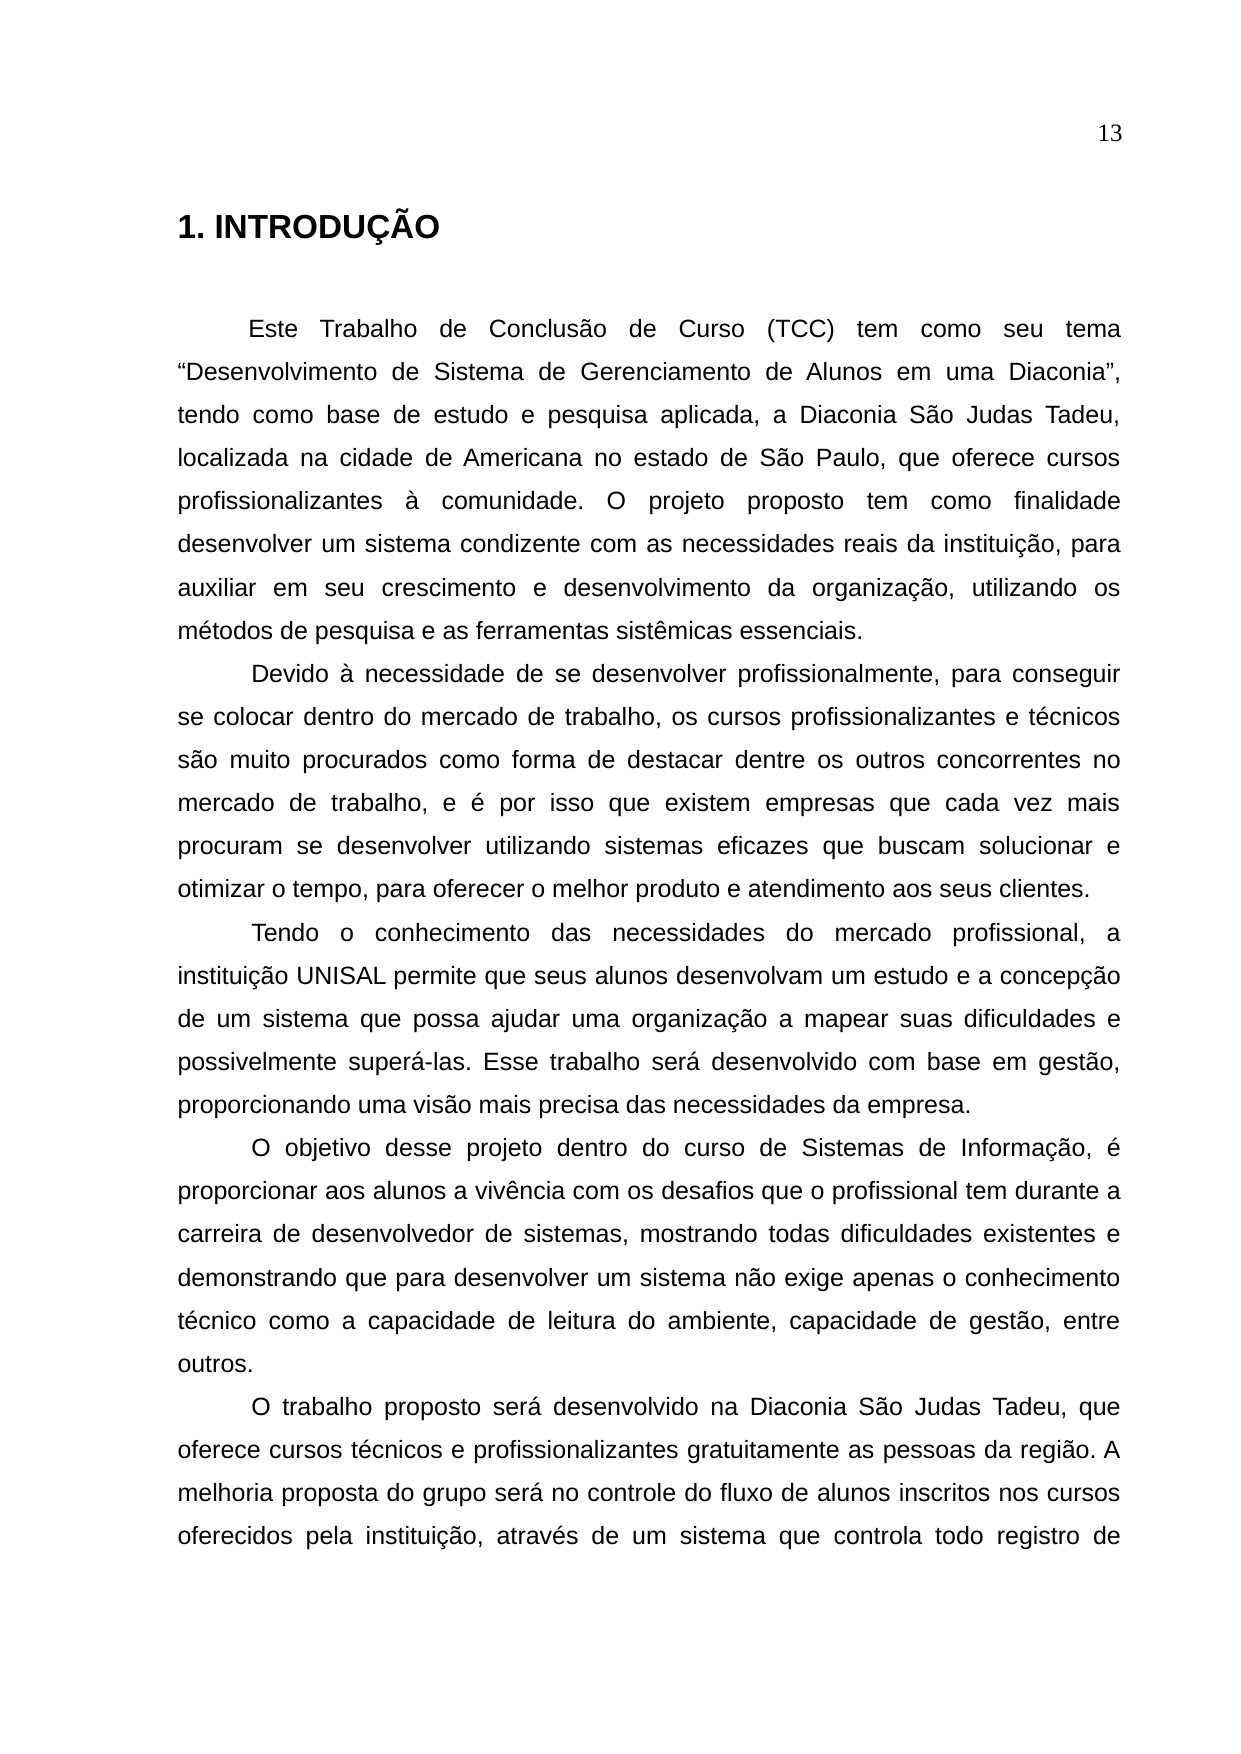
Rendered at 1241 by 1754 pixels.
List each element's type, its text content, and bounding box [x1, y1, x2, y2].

subtitle 1. Introdução [177, 207, 1122, 245]
text Tendo o conhecimento das necessidades do mercado profissional, a instituição UNISAL permite que seus alunos desenvolvam um estudo e a concepção de um sistema que possa ajudar uma organização a mapear suas dificuldades e possivelmente superá-las. Esse trabalho será desenvolvido com base em gestão, proporcionando uma visão mais precisa das necessidades da empresa. [177, 918, 1122, 1119]
text Este Trabalho de Conclusão de Curso (TCC) tem como seu tema “Desenvolvimento de Sistema de Gerenciamento de Alunos em uma Diaconia”, tendo como base de estudo e pesquisa aplicada, a Diaconia São Judas Tadeu, localizada na cidade de Americana no estado de São Paulo, que oferece cursos profissionalizantes à comunidade. O projeto proposto tem como finalidade desenvolver um sistema condizente com as necessidades reais da instituição, para auxiliar em seu crescimento e desenvolvimento da organização, utilizando os métodos de pesquisa e as ferramentas sistêmicas essenciais. [177, 314, 1122, 644]
text O trabalho proposto será desenvolvido na Diaconia São Judas Tadeu, que oferece cursos técnicos e profissionalizantes gratuitamente as pessoas da região. A melhoria proposta do grupo será no controle do fluxo de alunos inscritos nos cursos oferecidos pela instituição, através de um sistema que controla todo registro de [177, 1392, 1122, 1550]
text Devido à necessidade de se desenvolver profissionalmente, para conseguir se colocar dentro do mercado de trabalho, os cursos profissionalizantes e técnicos são muito procurados como forma de destacar dentre os outros concorrentes no mercado de trabalho, e é por isso que existem empresas que cada vez mais procuram se desenvolver utilizando sistemas eficazes que buscam solucionar e otimizar o tempo, para oferecer o melhor produto e atendimento aos seus clientes. [177, 659, 1122, 903]
text O objetivo desse projeto dentro do curso de Sistemas de Informação, é proporcionar aos alunos a vivência com os desafios que o profissional tem durante a carreira de desenvolvedor de sistemas, mostrando todas dificuldades existentes e demonstrando que para desenvolver um sistema não exige apenas o conhecimento técnico como a capacidade de leitura do ambiente, capacidade de gestão, entre outros. [177, 1133, 1122, 1378]
